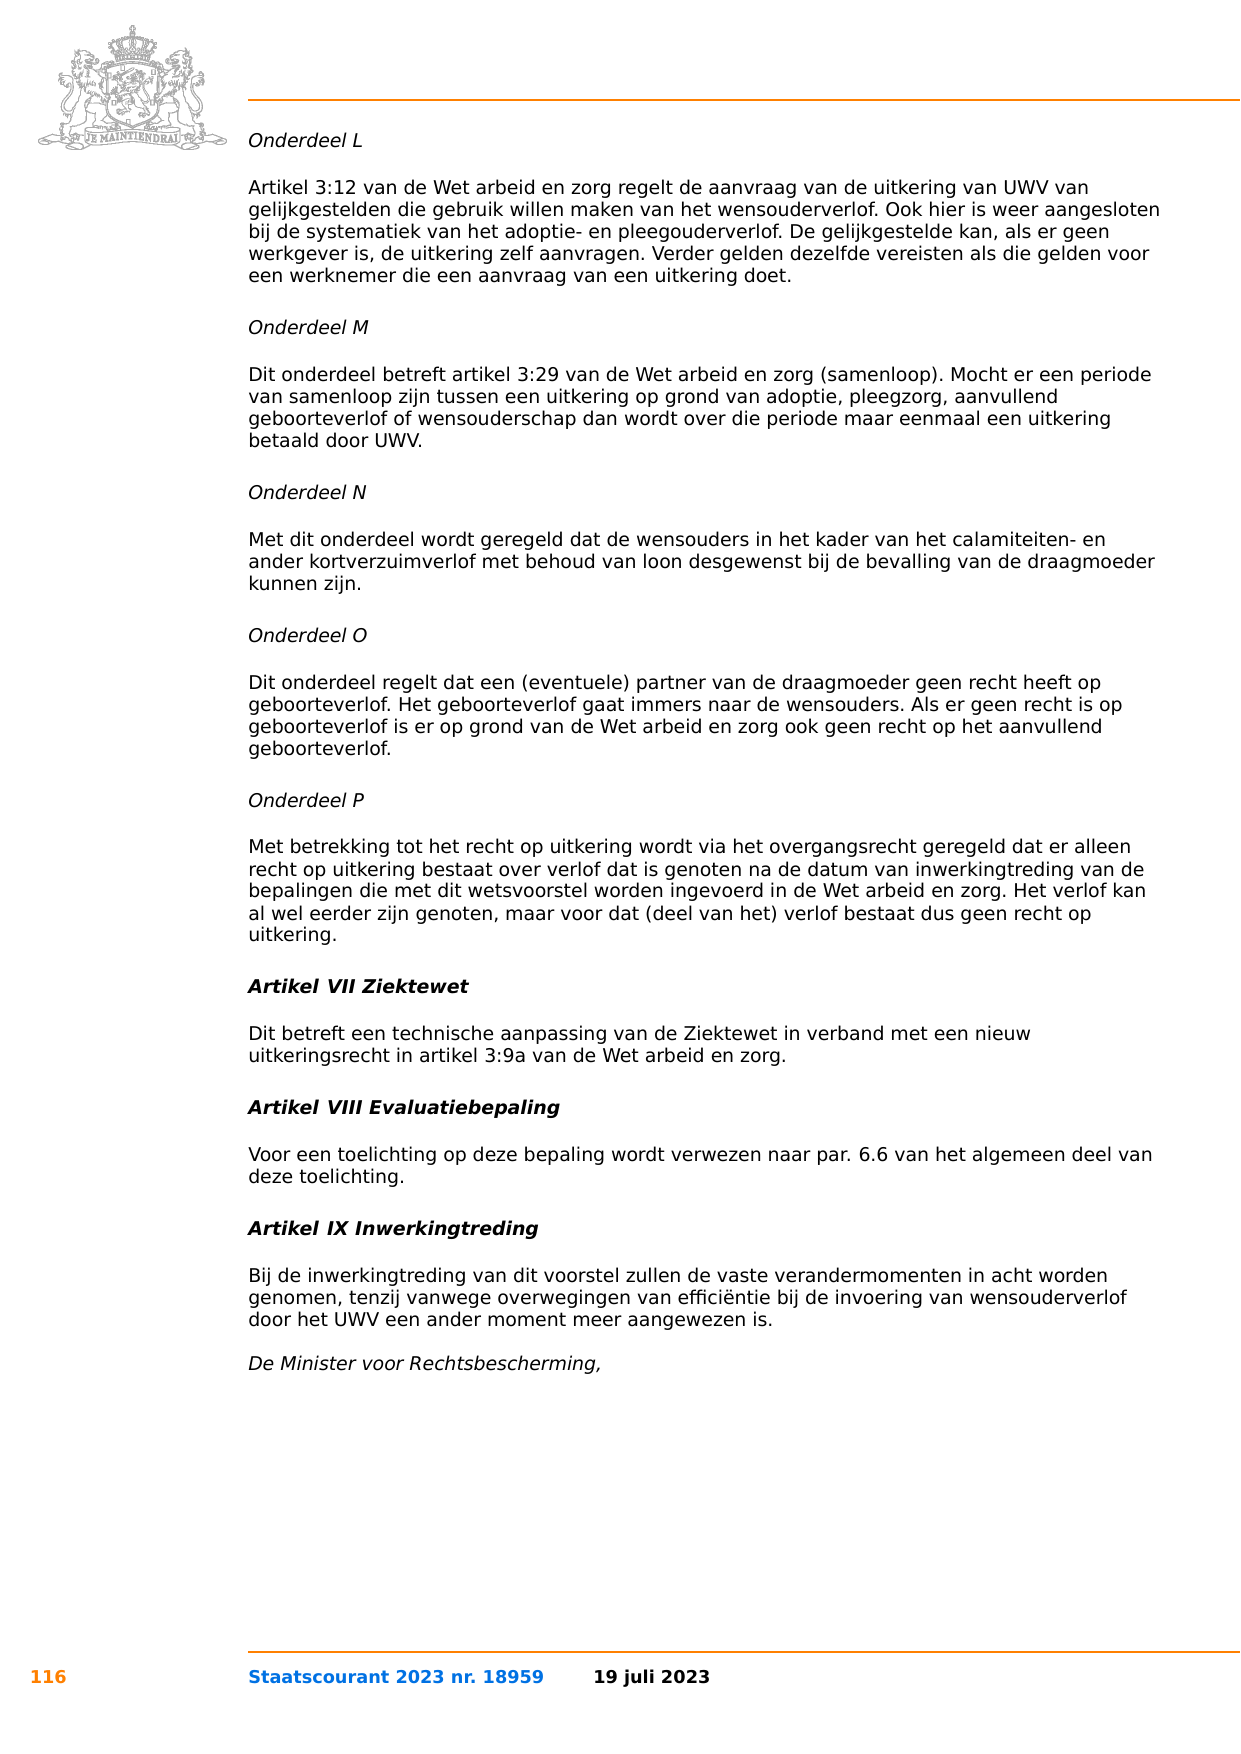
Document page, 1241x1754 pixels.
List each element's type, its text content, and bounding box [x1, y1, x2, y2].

text De Minister voor Rechtsbescherming, [248, 1353, 1163, 1375]
text Dit onderdeel regelt dat een (eventuele) partner van de draagmoeder geen recht heeft op geboorteverlof. Het geboorteverlof gaat immers naar de wensouders. Als er geen recht is op geboorteverlof is er op grond van de Wet arbeid en zorg ook geen recht op het aanvullend geboorteverlof. [248, 672, 1163, 759]
subtitle Onderdeel P [248, 789, 1163, 811]
text Dit onderdeel betreft artikel 3:29 van de Wet arbeid en zorg (samenloop). Mocht er een periode van samenloop zijn tussen een uitkering op grond van adoptie, pleegzorg, aanvullend geboorteverlof of wensouderschap dan wordt over die periode maar eenmaal een uitkering betaald door UWV. [248, 364, 1163, 452]
text Voor een toelichting op deze bepaling wordt verwezen naar par. 6.6 van het algemeen deel van deze toelichting. [248, 1144, 1163, 1188]
text Met betrekking tot het recht op uitkering wordt via het overgangsrecht geregeld dat er alleen recht op uitkering bestaat over verlof dat is genoten na de datum van inwerkingtreding van de bepalingen die met dit wetsvoorstel worden ingevoerd in de Wet arbeid en zorg. Het verlof kan al wel eerder zijn genoten, maar voor dat (deel van het) verlof bestaat dus geen recht op uitkering. [248, 836, 1163, 946]
text Met dit onderdeel wordt geregeld dat de wensouders in het kader van het calamiteiten- en ander kortverzuimverlof met behoud van loon desgewenst bij de bevalling van de draagmoeder kunnen zijn. [248, 529, 1163, 594]
picture [38, 25, 227, 150]
subtitle Artikel IX Inwerkingtreding [248, 1218, 1163, 1240]
text Bij de inwerkingtreding van dit voorstel zullen de vaste verandermomenten in acht worden genomen, tenzij vanwege overwegingen van efficiëntie bij de invoering van wensouderverlof door het UWV een ander moment meer aangewezen is. [248, 1265, 1163, 1331]
subtitle Artikel VIII Evaluatiebepaling [248, 1097, 1163, 1119]
subtitle Onderdeel M [248, 317, 1163, 339]
text Dit betreft een technische aanpassing van de Ziektewet in verband met een nieuw uitkeringsrecht in artikel 3:9a van de Wet arbeid en zorg. [248, 1023, 1163, 1067]
text Artikel 3:12 van de Wet arbeid en zorg regelt de aanvraag van de uitkering van UWV van gelijkgestelden die gebruik willen maken van het wensouderverlof. Ook hier is weer aangesloten bij de systematiek van het adoptie- en pleegouderverlof. De gelijkgestelde kan, als er geen werkgever is, de uitkering zelf aanvragen. Verder gelden dezelfde vereisten als die gelden voor een werknemer die een aanvraag van een uitkering doet. [248, 177, 1163, 287]
subtitle Onderdeel L [248, 130, 1163, 152]
subtitle Artikel VII Ziektewet [248, 976, 1163, 998]
subtitle Onderdeel N [248, 482, 1163, 504]
subtitle Onderdeel O [248, 624, 1163, 647]
